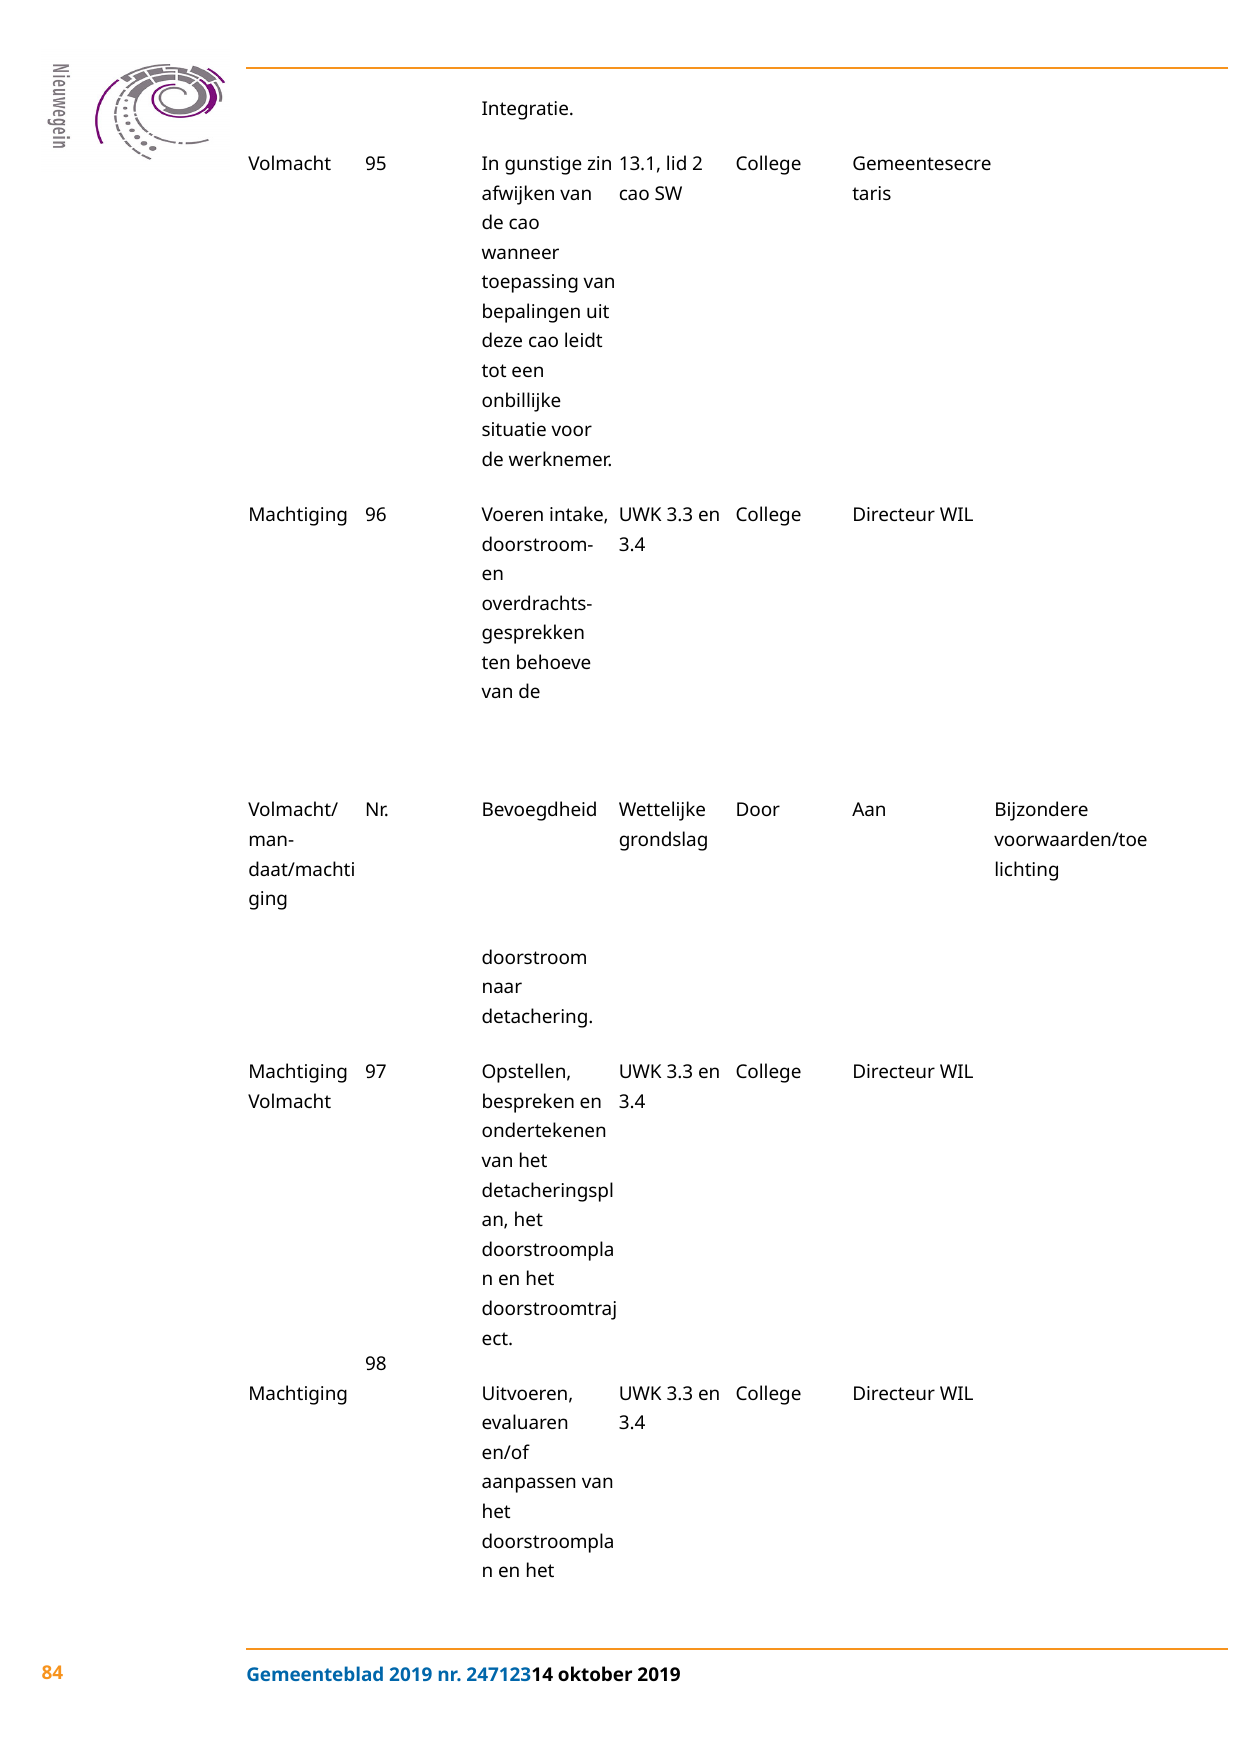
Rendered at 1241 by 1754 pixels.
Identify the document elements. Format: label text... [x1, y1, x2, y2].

table_header Volmacht/man- daat/machtiging [248, 767, 365, 911]
table_header [619, 944, 735, 1029]
picture [41, 47, 231, 172]
table_cell [365, 95, 481, 121]
table_cell 97 [365, 1029, 481, 1350]
table_header Nr. [365, 767, 481, 911]
table_cell 95 [365, 121, 481, 472]
table_cell Machtiging [248, 472, 365, 704]
table_cell Uitvoeren, evaluaren en/of aanpassen van het doorstroomplan en het [481, 1350, 618, 1583]
table_cell In gunstige zin afwijken van de cao wanneer toepassing van bepalingen uit deze cao leidt tot een onbillijke situatie voor de werknemer. [481, 121, 618, 472]
table_cell [852, 95, 994, 121]
table_cell [994, 121, 1152, 472]
table_header Aan [852, 767, 994, 911]
table_cell UWK 3.3 en 3.4 [619, 1029, 735, 1350]
table_cell Gemeentesecretaris [852, 121, 994, 472]
table_cell [248, 95, 365, 121]
table_cell College [735, 121, 852, 472]
table_cell UWK 3.3 en 3.4 [619, 1350, 735, 1583]
table_header Bevoegdheid [481, 767, 618, 911]
table_cell Volmacht [248, 121, 365, 472]
table_cell [994, 1350, 1152, 1583]
table_cell [994, 95, 1152, 121]
table_cell [994, 472, 1152, 704]
table_header [994, 944, 1152, 1029]
table_header [365, 944, 481, 1029]
table_cell College [735, 472, 852, 704]
table_cell Directeur WIL [852, 1029, 994, 1350]
table_cell Opstellen, bespreken en ondertekenen van het detacheringsplan, het doorstroomplan en het doorstroomtraject. [481, 1029, 618, 1350]
table_cell College [735, 1029, 852, 1350]
table_cell Voeren intake, doorstroom- en overdrachts-gesprekken ten behoeve van de [481, 472, 618, 704]
table_cell College [735, 1350, 852, 1583]
table_header Bijzondere voorwaarden/toelichting [994, 767, 1152, 911]
table_cell 98 [365, 1350, 481, 1583]
table_cell UWK 3.3 en 3.4 [619, 472, 735, 704]
table_cell 96 [365, 472, 481, 704]
table_header Wettelijke grondslag [619, 767, 735, 911]
table_header Door [735, 767, 852, 911]
table_cell Machtiging [248, 1350, 365, 1583]
table_cell Directeur WIL [852, 1350, 994, 1583]
table_cell Machtiging Volmacht [248, 1029, 365, 1350]
table_cell 13.1, lid 2 cao SW [619, 121, 735, 472]
table_cell Directeur WIL [852, 472, 994, 704]
table_header [735, 944, 852, 1029]
table_header doorstroom naar detachering. [481, 944, 618, 1029]
table_cell [735, 95, 852, 121]
table_cell Integratie. [481, 95, 618, 121]
table_cell [994, 1029, 1152, 1350]
table_header [852, 944, 994, 1029]
table_header [248, 944, 365, 1029]
table_cell [619, 95, 735, 121]
